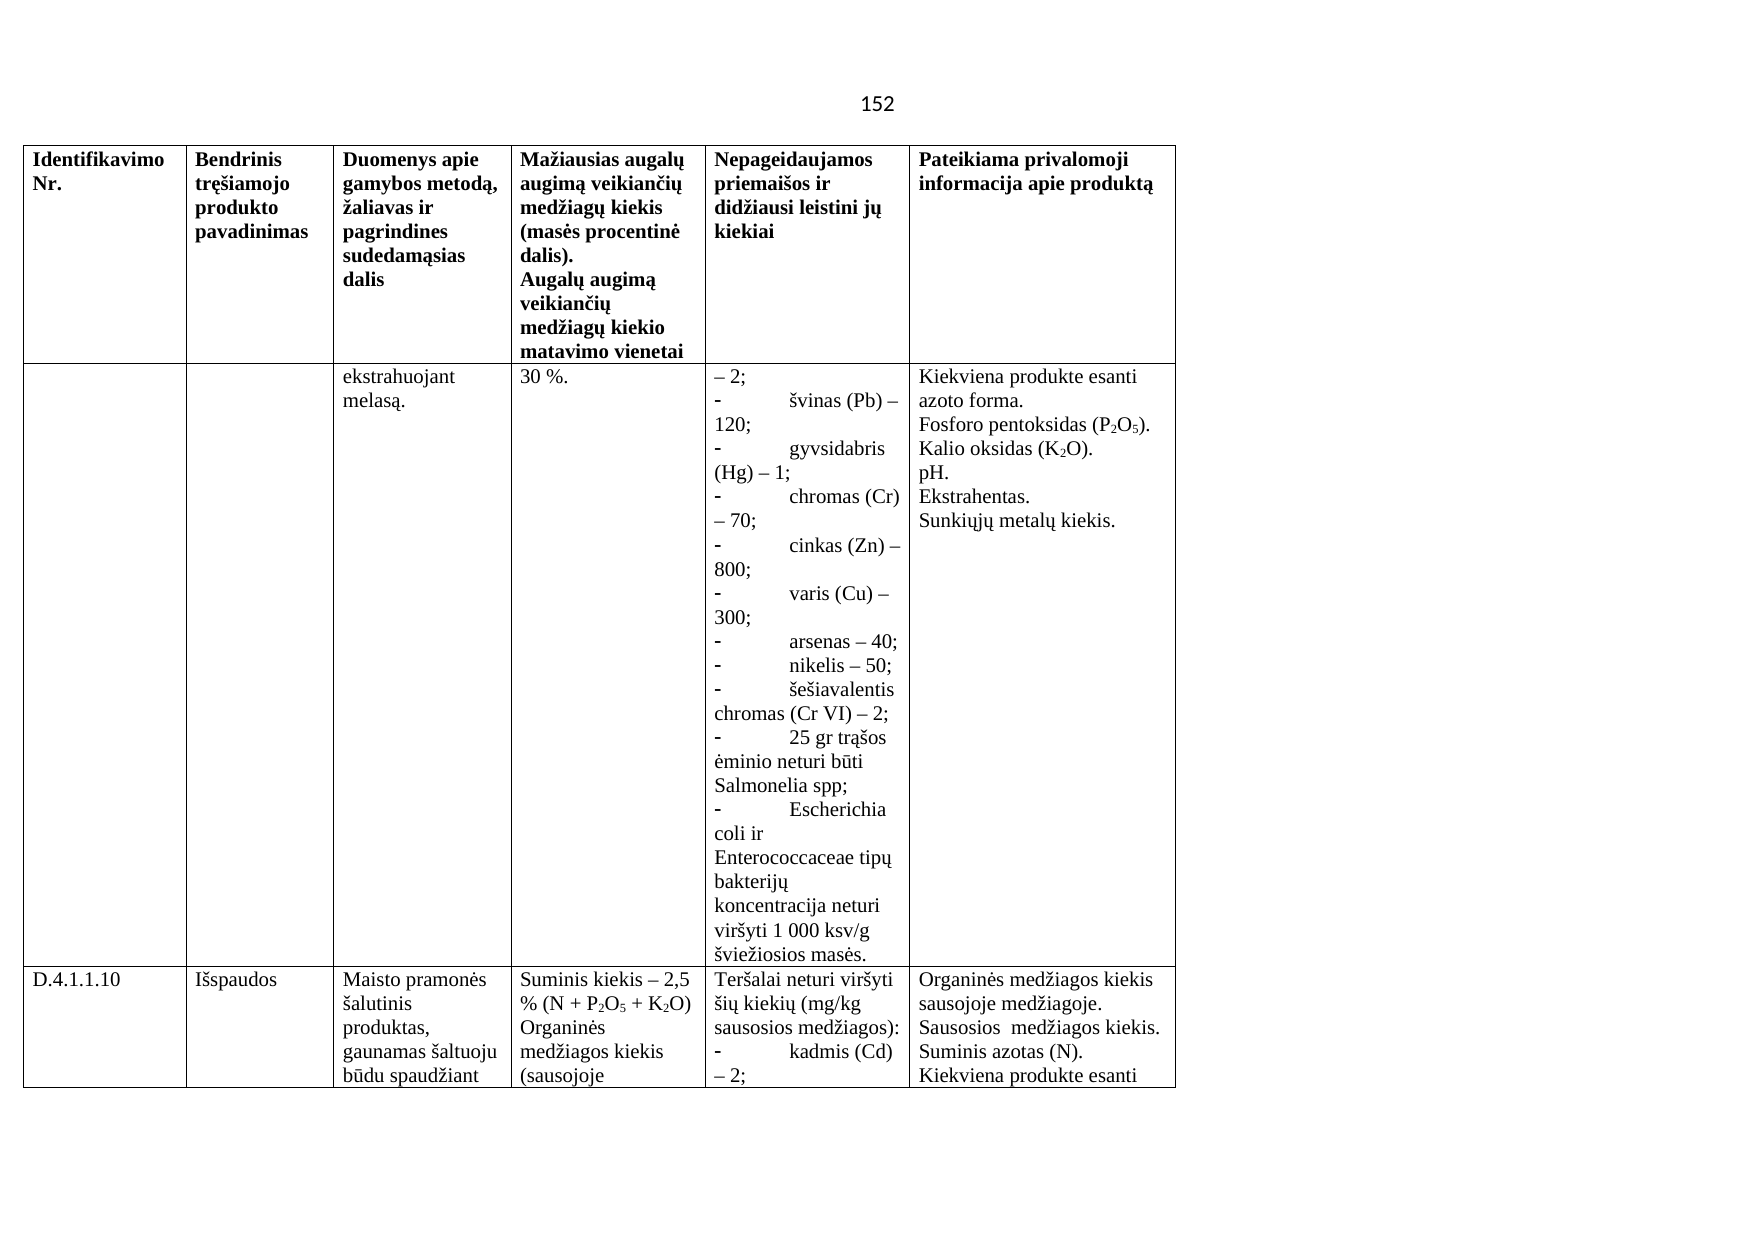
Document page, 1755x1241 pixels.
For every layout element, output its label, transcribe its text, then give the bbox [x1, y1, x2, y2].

table_header Identifikavimo Nr. [24, 146, 186, 363]
table_cell Organinės medžiagos kiekis sausojoje medžiagoje. Sausosios medžiagos kiekis. Suminis azotas (N). Kiekviena produkte esanti [910, 967, 1175, 1087]
table_cell - 30 %. [512, 364, 705, 966]
table_header Duomenys apie gamybos metodą, žaliavas ir pagrindines sudedamąsias dalis [334, 146, 511, 363]
table_cell Suminis kiekis – 2,5 % (N + P2O5 + K2O) Organinės medžiagos kiekis (sausojoje [512, 967, 705, 1087]
table_cell Teršalai neturi viršyti šių kiekių (mg/kg sausosios medžiagos):  kadmis (Cd) – 2; [706, 967, 909, 1087]
table_header Pateikiama privalomoji informacija apie produktą [910, 146, 1175, 363]
table_cell Maisto pramonės šalutinis produktas, gaunamas šaltuoju būdu spaudžiant [334, 967, 511, 1087]
table_cell – 2;  švinas (Pb) – 120;  gyvsidabris (Hg) – 1;  chromas (Cr) – 70;  cinkas (Zn) – 800;  varis (Cu) – 300;  arsenas – 40;  nikelis – 50;  šešiavalentis chromas (Cr VI) – 2;  25 gr trąšos ėminio neturi būti Salmonelia spp;  Escherichia coli ir Enterococcaceae tipų bakterijų koncentracija neturi viršyti 1 000 ksv/g šviežiosios masės. [706, 364, 909, 966]
table_header Bendrinis tręšiamojo produkto pavadinimas [187, 146, 333, 363]
table_cell [24, 364, 186, 966]
table_cell ekstrahuojant melasą. [334, 364, 511, 966]
table_header Mažiausias augalų augimą veikiančių medžiagų kiekis (masės procentinė dalis). Augalų augimą veikiančių medžiagų kiekio matavimo vienetai [512, 146, 705, 363]
table_header Nepageidaujamos priemaišos ir didžiausi leistini jų kiekiai [706, 146, 909, 363]
table_cell [187, 364, 333, 966]
table_cell Kiekviena produkte esanti azoto forma. Fosforo pentoksidas (P2O5). Kalio oksidas (K2O). pH. Ekstrahentas. Sunkiųjų metalų kiekis. [910, 364, 1175, 966]
table_cell D.4.1.1.10 [24, 967, 186, 1087]
table_cell Išspaudos [187, 967, 333, 1087]
